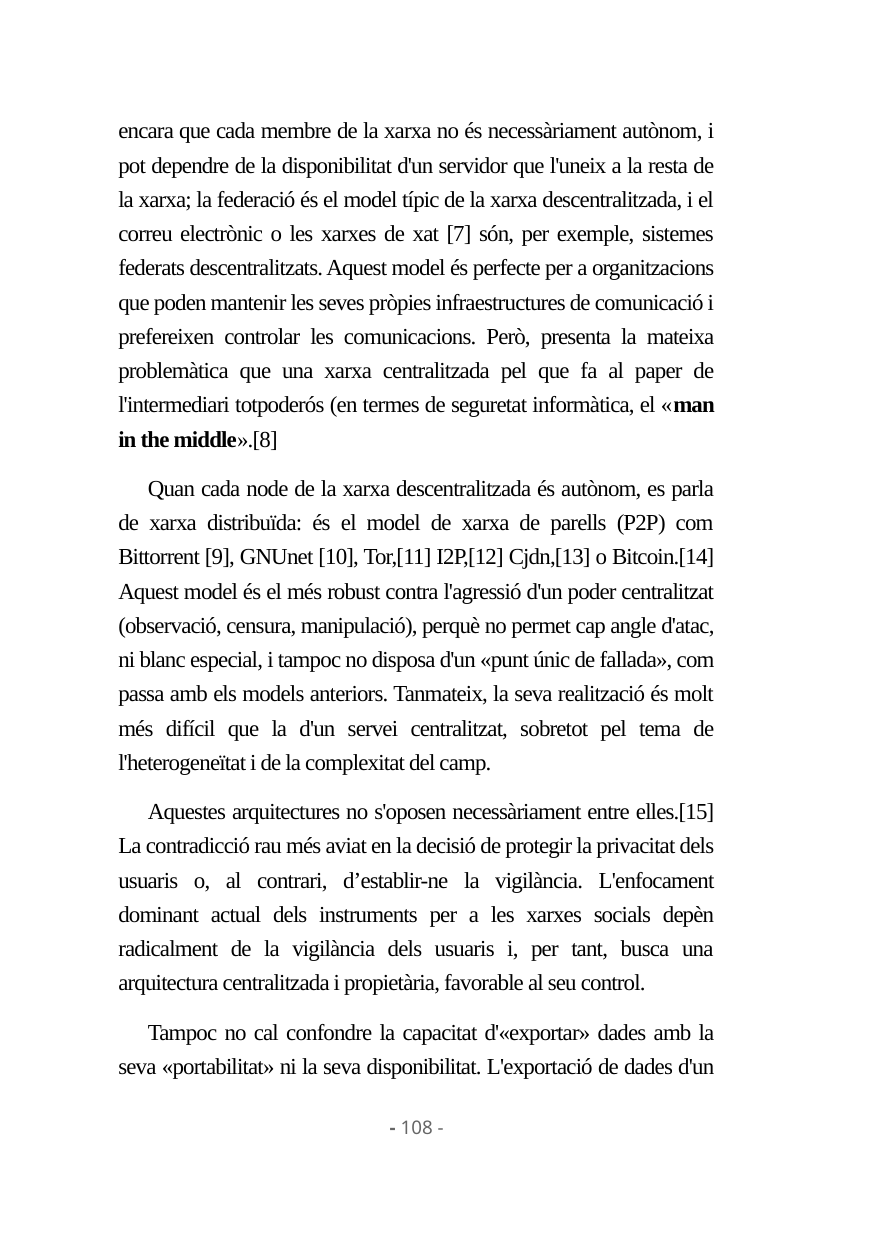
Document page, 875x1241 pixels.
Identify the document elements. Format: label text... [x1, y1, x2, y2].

text Aquestes arquitectures no s'oposen necessàriament entre elles.[15] La contradicció rau més aviat en la decisió de protegir la privacitat dels usuaris o, al contrari, d’establir-ne la vigilància. L'enfocament dominant actual dels instruments per a les xarxes socials depèn radicalment de la vigilància dels usuaris i, per tant, busca una arquitectura centralitzada i propietària, favorable al seu control. [118, 792, 714, 998]
text Quan cada node de la xarxa descentralitzada és autònom, es parla de xarxa distribuïda: és el model de xarxa de parells (P2P) com Bittorrent [9], GNUnet [10], Tor,[11] I2P,[12] Cjdn,[13] o Bitcoin.[14] Aquest model és el més robust contra l'agressió d'un poder centralitzat (observació, censura, manipulació), perquè no permet cap angle d'atac, ni blanc especial, i tampoc no disposa d'un «punt únic de fallada», com passa amb els models anteriors. Tanmateix, la seva realització és molt més difícil que la d'un servei centralitzat, sobretot pel tema de l'heterogeneïtat i de la complexitat del camp. [118, 469, 714, 777]
text encara que cada membre de la xarxa no és necessàriament autònom, i pot dependre de la disponibilitat d'un servidor que l'uneix a la resta de la xarxa; la federació és el model típic de la xarxa descentralitzada, i el correu electrònic o les xarxes de xat [7] són, per exemple, sistemes federats descentralitzats. Aquest model és perfecte per a organitzacions que poden mantenir les seves pròpies infraestructures de comunicació i prefereixen controlar les comunicacions. Però, presenta la mateixa problemàtica que una xarxa centralitzada pel que fa al paper de l'intermediari totpoderós (en termes de seguretat informàtica, el «man in the middle».[8] [118, 111, 714, 454]
text Tampoc no cal confondre la capacitat d'«exportar» dades amb la seva «portabilitat» ni la seva disponibilitat. L'exportació de dades d'un [118, 1012, 714, 1081]
